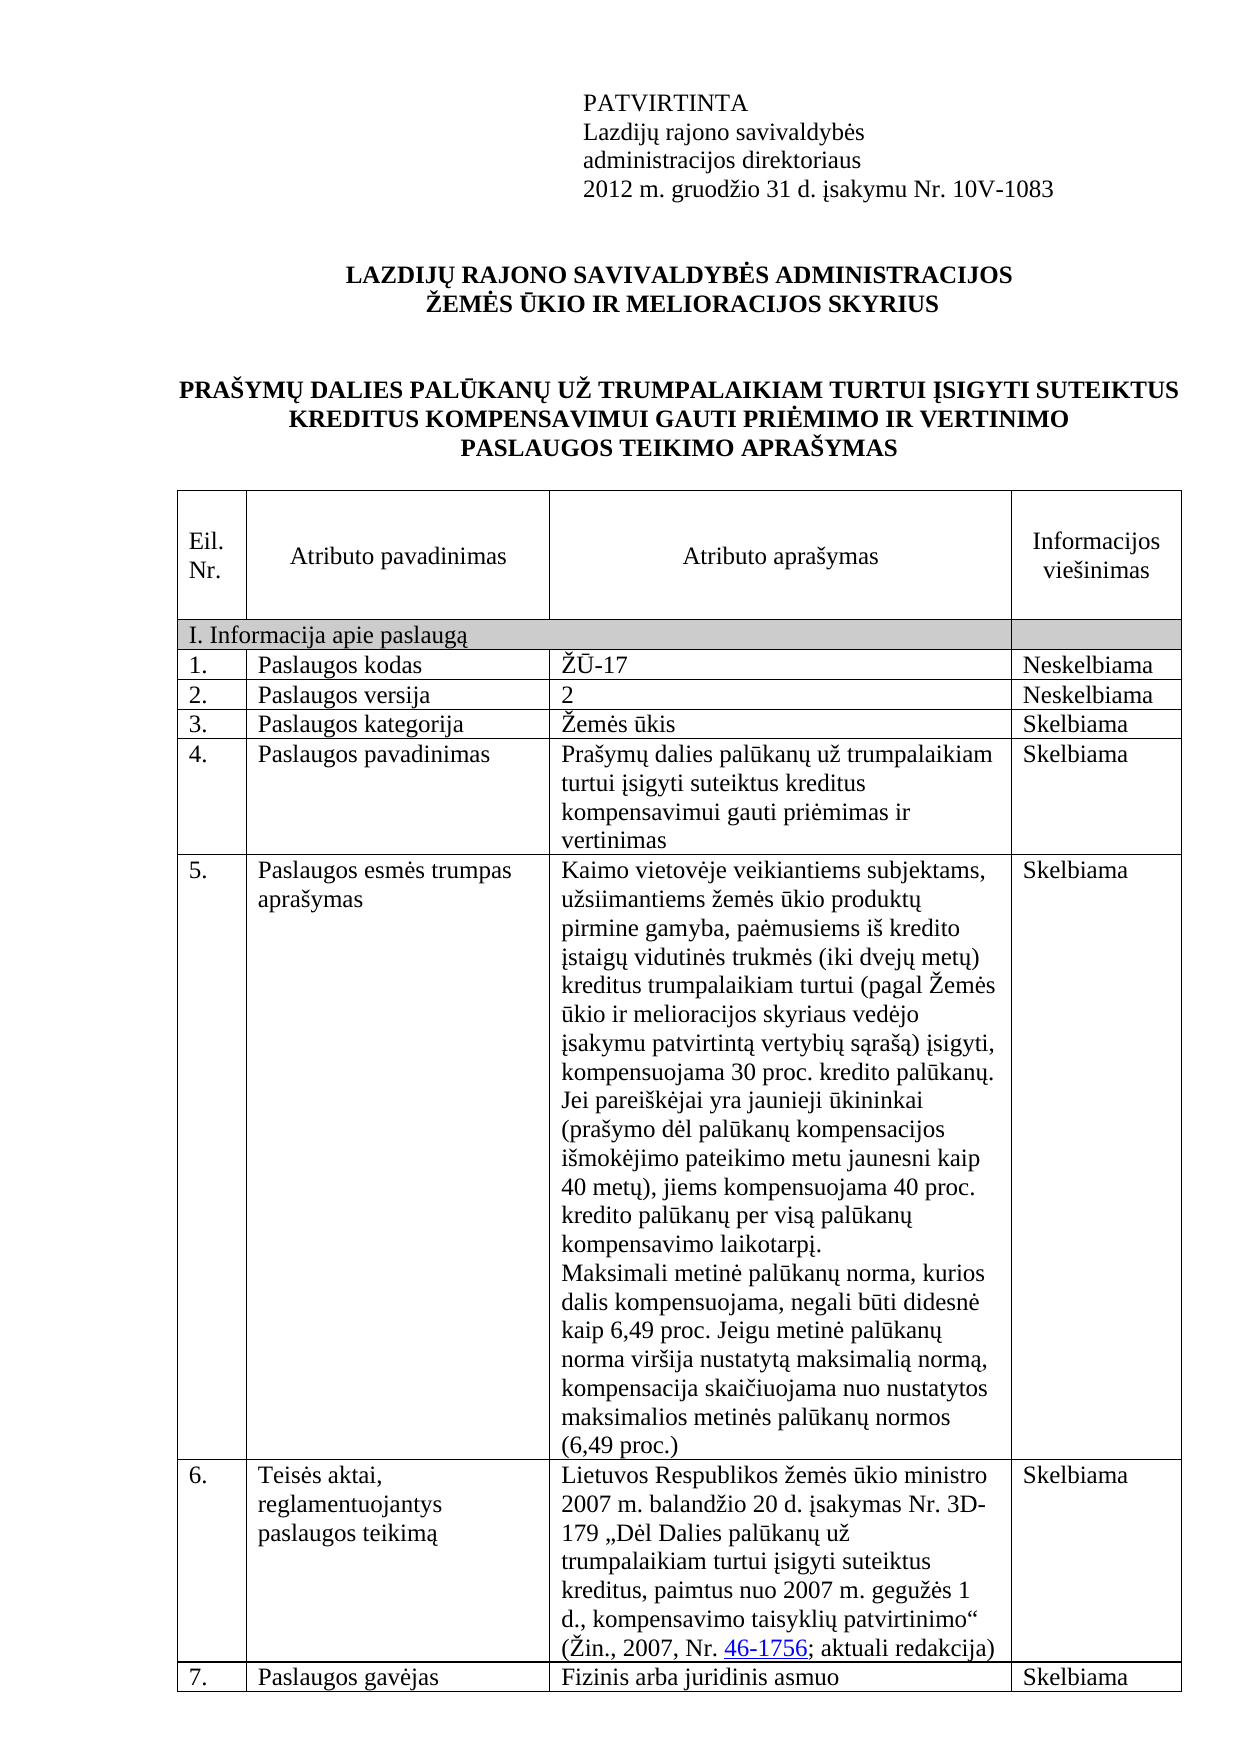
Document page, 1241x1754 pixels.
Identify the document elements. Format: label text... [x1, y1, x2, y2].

table_cell Prašymų dalies palūkanų už trumpalaikiam turtui įsigyti suteiktus kreditus kompensavimui gauti priėmimas ir vertinimas [550, 739, 1011, 854]
table_cell I. Informacija apie paslaugą [178, 620, 1011, 649]
text PASLAUGOS TEIKIMO APRAŠYMAS [177, 433, 1181, 462]
table_cell 2. [178, 680, 246, 708]
table_header Atributo pavadinimas [247, 491, 549, 619]
text PATVIRTINTA [583, 88, 1181, 117]
table_cell Paslaugos kategorija [247, 710, 549, 738]
table_cell Kaimo vietovėje veikiantiems subjektams, užsiimantiems žemės ūkio produktų pirmine gamyba, paėmusiems iš kredito įstaigų vidutinės trukmės (iki dvejų metų) kreditus trumpalaikiam turtui (pagal Žemės ūkio ir melioracijos skyriaus vedėjo įsakymu patvirtintą vertybių sąrašą) įsigyti, kompensuojama 30 proc. kredito palūkanų. Jei pareiškėjai yra jaunieji ūkininkai (prašymo dėl palūkanų kompensacijos išmokėjimo pateikimo metu jaunesni kaip 40 metų), jiems kompensuojama 40 proc. kredito palūkanų per visą palūkanų kompensavimo laikotarpį. Maksimali metinė palūkanų norma, kurios dalis kompensuojama, negali būti didesnė kaip 6,49 proc. Jeigu metinė palūkanų norma viršija nustatytą maksimalią normą, kompensacija skaičiuojama nuo nustatytos maksimalios metinės palūkanų normos (6,49 proc.) [550, 855, 1011, 1459]
table_cell Paslaugos pavadinimas [247, 739, 549, 854]
table_cell Neskelbiama [1012, 680, 1181, 708]
table_cell Žemės ūkis [550, 710, 1011, 738]
table_header Atributo aprašymas [550, 491, 1011, 619]
table_cell 3. [178, 710, 246, 738]
table_cell 4. [178, 739, 246, 854]
table_cell Paslaugos gavėjas [247, 1663, 549, 1691]
table_cell Neskelbiama [1012, 650, 1181, 679]
table_cell 1. [178, 650, 246, 679]
text LAZDIJŲ RAJONO SAVIVALDYBĖS ADMINISTRACIJOS [177, 260, 1181, 289]
text Lazdijų rajono savivaldybės [583, 117, 1181, 145]
table_cell Skelbiama [1012, 855, 1181, 1459]
table_cell Teisės aktai, reglamentuojantys paslaugos teikimą [247, 1460, 549, 1661]
table_cell Skelbiama [1012, 1663, 1181, 1691]
table_cell Skelbiama [1012, 710, 1181, 738]
table_cell Skelbiama [1012, 1460, 1181, 1661]
table_cell Paslaugos esmės trumpas aprašymas [247, 855, 549, 1459]
table_cell 2 [550, 680, 1011, 708]
table_cell 7. [178, 1663, 246, 1691]
text administracijos direktoriaus [583, 145, 1181, 174]
table_cell Skelbiama [1012, 739, 1181, 854]
table_cell Paslaugos kodas [247, 650, 549, 679]
text PRAŠYMŲ DALIES PALŪKANŲ UŽ TRUMPALAIKIAM TURTUI ĮSIGYTI SUTEIKTUS KREDITUS KOMPENSAVIMUI GAUTI PRIĖMIMO IR VERTINIMO [177, 375, 1181, 433]
table_cell [1012, 620, 1181, 649]
text 2012 m. gruodžio 31 d. įsakymu Nr. 10V-1083 [583, 174, 1181, 203]
table_cell 6. [178, 1460, 246, 1661]
table_cell Paslaugos versija [247, 680, 549, 708]
table_cell Fizinis arba juridinis asmuo [550, 1663, 1011, 1691]
text ŽEMĖS ŪKIO IR MELIORACIJOS SKYRIUS [177, 289, 1181, 318]
table_cell Lietuvos Respublikos žemės ūkio ministro 2007 m. balandžio 20 d. įsakymas Nr. 3D-179 „Dėl Dalies palūkanų už trumpalaikiam turtui įsigyti suteiktus kreditus, paimtus nuo 2007 m. gegužės 1 d., kompensavimo taisyklių patvirtinimo“ (Žin., 2007, Nr. 46-1756; aktuali redakcija) [550, 1460, 1011, 1661]
table_header Eil. Nr. [178, 491, 246, 619]
table_cell ŽŪ-17 [550, 650, 1011, 679]
table_header Informacijos viešinimas [1012, 491, 1181, 619]
table_cell 5. [178, 855, 246, 1459]
